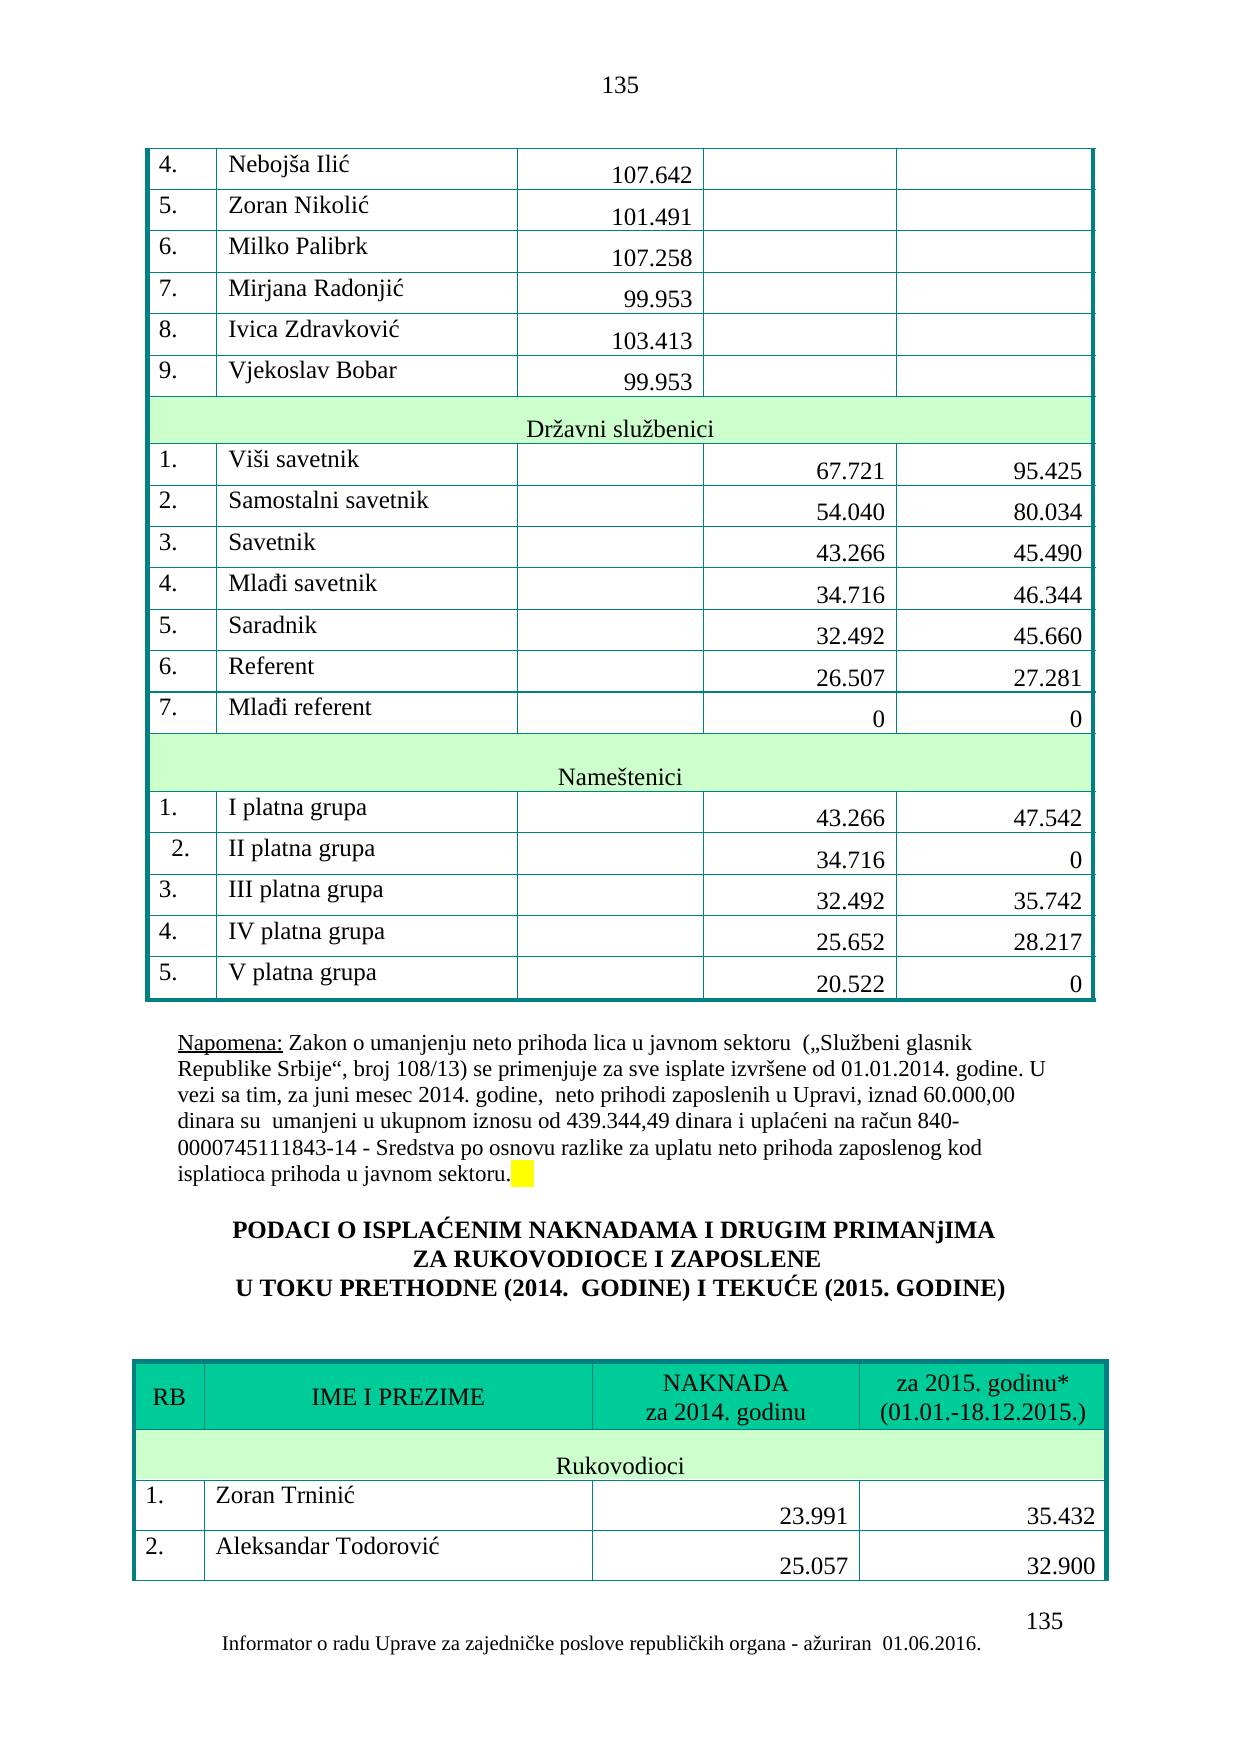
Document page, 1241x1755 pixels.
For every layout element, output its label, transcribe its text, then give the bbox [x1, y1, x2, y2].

table_cell IV platna grupa [217, 916, 517, 956]
table_cell [704, 149, 896, 189]
table_cell 2. [150, 833, 216, 873]
table_cell 46.344 [897, 568, 1091, 609]
table_cell Mirjana Radonjić [217, 273, 517, 313]
table_cell Nebojša Ilić [217, 149, 517, 189]
table_cell 0 [897, 693, 1091, 733]
table_cell 99.953 [518, 273, 703, 313]
table_cell 32.492 [704, 875, 896, 915]
table_cell 45.660 [897, 610, 1091, 650]
table_cell 107.258 [518, 231, 703, 272]
table_header RB [136, 1364, 204, 1429]
table_cell [518, 527, 703, 567]
table_cell [518, 916, 703, 956]
table_cell 80.034 [897, 486, 1091, 526]
table_cell 7. [150, 693, 216, 733]
table_cell III platna grupa [217, 875, 517, 915]
table_cell 47.542 [897, 792, 1091, 832]
table_cell 1. [150, 792, 216, 832]
table_cell [518, 833, 703, 873]
table_cell 6. [150, 231, 216, 272]
table_cell Aleksandar Todorović [205, 1531, 592, 1580]
table_cell 3. [150, 527, 216, 567]
table_cell [704, 231, 896, 272]
table_cell 99.953 [518, 356, 703, 396]
table_header za 2015. godinu* (01.01.-18.12.2015.) [860, 1364, 1104, 1429]
table_cell [518, 651, 703, 691]
table_cell 5. [150, 957, 216, 997]
table_cell Zoran Trninić [205, 1481, 592, 1530]
table_cell 2. [136, 1531, 204, 1580]
table_cell Ivica Zdravković [217, 314, 517, 354]
table_cell 0 [704, 693, 896, 733]
text PODACI O ISPLAĆENIM NAKNADAMA I DRUGIM PRIMANјIMA [177, 1215, 1063, 1244]
table_cell [518, 610, 703, 650]
table_header NAKNADA za 2014. godinu [593, 1364, 859, 1429]
table_cell [897, 356, 1091, 396]
table_cell [897, 149, 1091, 189]
table_cell [518, 486, 703, 526]
table_cell 25.652 [704, 916, 896, 956]
table_cell 43.266 [704, 527, 896, 567]
table_cell 43.266 [704, 792, 896, 832]
table_cell 34.716 [704, 833, 896, 873]
table_cell [897, 231, 1091, 272]
table_cell Državni službenici [150, 397, 1091, 443]
table_cell Referent [217, 651, 517, 691]
table_cell [518, 792, 703, 832]
table_cell Saradnik [217, 610, 517, 650]
table_cell [897, 190, 1091, 230]
table_cell 5. [150, 610, 216, 650]
table_cell 23.991 [593, 1481, 859, 1530]
table_cell 27.281 [897, 651, 1091, 691]
table_cell 32.492 [704, 610, 896, 650]
table_cell [704, 314, 896, 354]
table_cell [518, 957, 703, 997]
table_cell 35.742 [897, 875, 1091, 915]
table_cell Savetnik [217, 527, 517, 567]
table_cell 103.413 [518, 314, 703, 354]
table_cell Mlađi referent [217, 693, 517, 733]
table_cell 4. [150, 568, 216, 609]
table_cell 7. [150, 273, 216, 313]
table_cell 101.491 [518, 190, 703, 230]
table_cell 20.522 [704, 957, 896, 997]
table_cell Nameštenici [150, 734, 1091, 791]
table_cell 34.716 [704, 568, 896, 609]
table_cell 54.040 [704, 486, 896, 526]
table_cell [518, 444, 703, 484]
table_cell 6. [150, 651, 216, 691]
table_cell 107.642 [518, 149, 703, 189]
table_cell Viši savetnik [217, 444, 517, 484]
table_cell 4. [150, 916, 216, 956]
table_cell 1. [136, 1481, 204, 1530]
table_cell [518, 875, 703, 915]
table_cell 4. [150, 149, 216, 189]
text Napomena: Zakon o umanjenju neto prihoda lica u javnom sektoru („Službeni glasnik Republike Srbije“, broj 108/13) se primenjuje za sve isplate izvršene od 01.01.2014. godine. U vezi sa tim, za juni mesec 2014. godine, neto prihodi zaposlenih u Upravi, iznad 60.000,00 dinara su umanjeni u ukupnom iznosu od 439.344,49 dinara i uplaćeni na račun 840-0000745111843-14 - Sredstva po osnovu razlike za uplatu neto prihoda zaposlenog kod isplatioca prihoda u javnom sektoru. [177, 1028, 1063, 1187]
table_cell 8. [150, 314, 216, 354]
table_cell 95.425 [897, 444, 1091, 484]
table_cell 45.490 [897, 527, 1091, 567]
table_header IME I PREZIME [205, 1364, 592, 1429]
table_cell 5. [150, 190, 216, 230]
table_cell [897, 314, 1091, 354]
table_cell 3. [150, 875, 216, 915]
table_cell 1. [150, 444, 216, 484]
table_cell 32.900 [860, 1531, 1104, 1580]
text U TOKU PRETHODNE (2014. GODINE) I TEKUĆE (2015. GODINE) [177, 1273, 1063, 1302]
table_cell 26.507 [704, 651, 896, 691]
table_cell 0 [897, 957, 1091, 997]
table_cell [518, 693, 703, 733]
table_cell Milko Palibrk [217, 231, 517, 272]
table_cell [518, 568, 703, 609]
table_cell [897, 273, 1091, 313]
table_cell 2. [150, 486, 216, 526]
table_cell I platna grupa [217, 792, 517, 832]
table_cell 9. [150, 356, 216, 396]
text ZA RUKOVODIOCE I ZAPOSLENE [177, 1244, 1063, 1273]
table_cell 28.217 [897, 916, 1091, 956]
table_cell 67.721 [704, 444, 896, 484]
table_cell [704, 190, 896, 230]
table_cell Vjekoslav Bobar [217, 356, 517, 396]
table_cell 35.432 [860, 1481, 1104, 1530]
table_cell V platna grupa [217, 957, 517, 997]
table_cell 25.057 [593, 1531, 859, 1580]
table_cell Rukovodioci [136, 1430, 1104, 1479]
table_cell [704, 273, 896, 313]
table_cell Samostalni savetnik [217, 486, 517, 526]
table_cell Mlađi savetnik [217, 568, 517, 609]
table_cell Zoran Nikolić [217, 190, 517, 230]
table_cell II platna grupa [217, 833, 517, 873]
table_cell [704, 356, 896, 396]
table_cell 0 [897, 833, 1091, 873]
